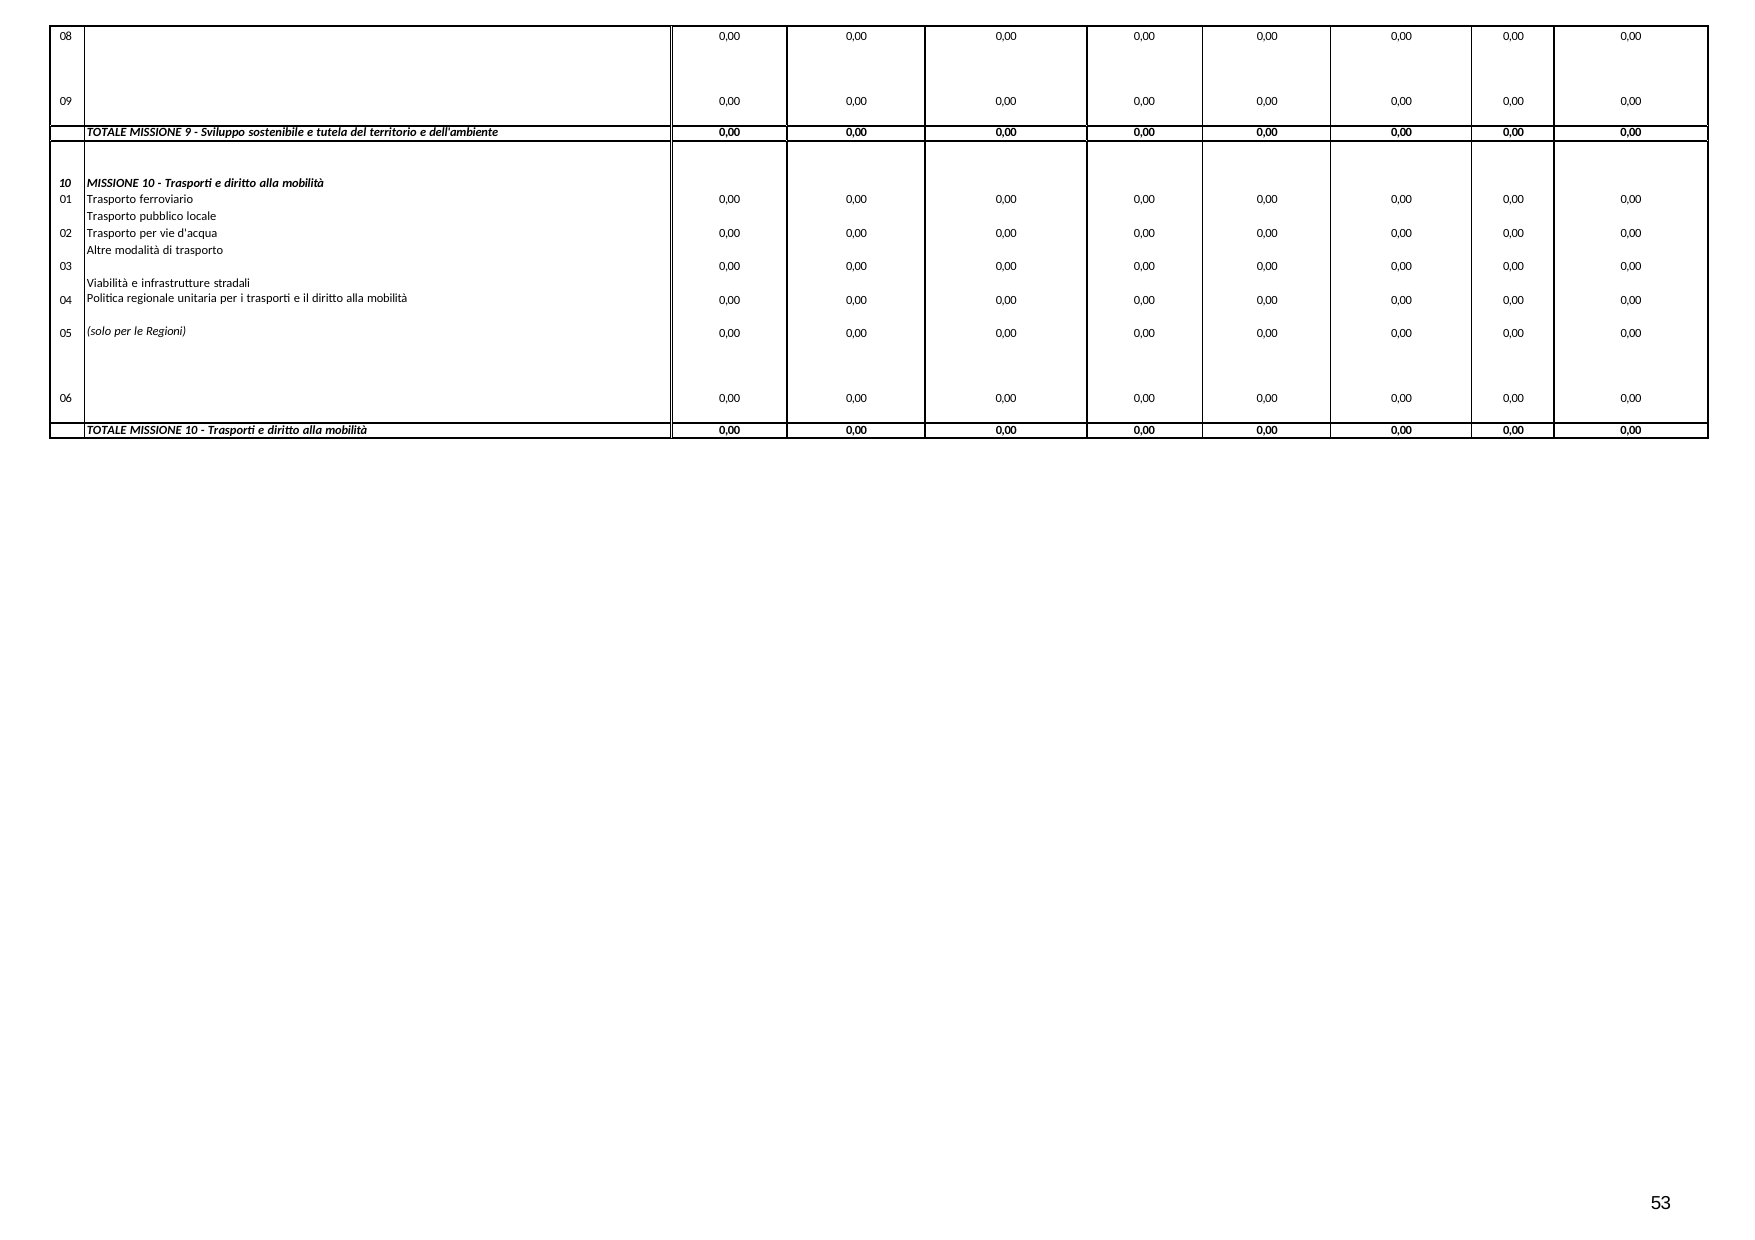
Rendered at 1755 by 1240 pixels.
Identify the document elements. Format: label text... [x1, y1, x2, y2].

table_cell TOTALE MISSIONE 10 - Trasporti e diritto alla mobilità [85, 424, 670, 437]
table_cell 0,00 [1203, 424, 1330, 437]
table_cell [85, 27, 670, 125]
table_cell MISSIONE 10 - Trasporti e diritto alla mobilità Trasporto ferroviario Trasporto pubblico locale Trasporto per vie d'acqua Altre modalità di trasporto Viabilità e infrastrutture stradali Politica regionale unitaria per i trasporti e il diritto alla mobilità (solo per le Regioni) [85, 142, 670, 422]
table_cell 0,00 0,00 0,00 0,00 0,00 0,00 [1555, 142, 1707, 422]
table_cell 0,00 [926, 127, 1086, 140]
table_cell 08 09 [51, 27, 84, 125]
table_cell 0,00 0,00 [673, 27, 786, 125]
table_cell 0,00 [1472, 127, 1553, 140]
table_cell 0,00 0,00 0,00 0,00 0,00 0,00 [673, 142, 786, 422]
table_cell 0,00 [788, 127, 924, 140]
table_cell 0,00 [673, 127, 786, 140]
table_cell 0,00 [1088, 127, 1202, 140]
table_cell 0,00 0,00 0,00 0,00 0,00 0,00 [1088, 142, 1202, 422]
table_cell 0,00 0,00 [1203, 27, 1330, 125]
table_cell 0,00 0,00 [1088, 27, 1202, 125]
table_cell 0,00 [1203, 127, 1330, 140]
table_cell 0,00 0,00 [788, 27, 924, 125]
table_cell 0,00 [926, 424, 1086, 437]
table_cell 0,00 [1472, 424, 1553, 437]
table_cell [51, 424, 84, 437]
table_cell 0,00 0,00 [1472, 27, 1553, 125]
table_cell 0,00 0,00 0,00 0,00 0,00 0,00 [1472, 142, 1553, 422]
table_cell 0,00 [788, 424, 924, 437]
table_cell 0,00 [1555, 127, 1707, 140]
table_cell 0,00 [1331, 424, 1471, 437]
table_cell 0,00 0,00 0,00 0,00 0,00 0,00 [788, 142, 924, 422]
table_cell TOTALE MISSIONE 9 - Sviluppo sostenibile e tutela del territorio e dell'ambiente [85, 127, 670, 140]
table_cell 10 01 02 03 04 05 06 [51, 142, 84, 422]
table_cell 0,00 [1331, 127, 1471, 140]
table_cell 0,00 0,00 [1555, 27, 1707, 125]
table_cell 0,00 0,00 [1331, 27, 1471, 125]
table_cell 0,00 0,00 0,00 0,00 0,00 0,00 [926, 142, 1086, 422]
table_cell 0,00 0,00 [926, 27, 1086, 125]
table_cell 0,00 [1555, 424, 1707, 437]
table_cell [51, 127, 84, 140]
table_cell 0,00 0,00 0,00 0,00 0,00 0,00 [1331, 142, 1471, 422]
table_cell 0,00 [673, 424, 786, 437]
table_cell 0,00 0,00 0,00 0,00 0,00 0,00 [1203, 142, 1330, 422]
table_cell 0,00 [1088, 424, 1202, 437]
